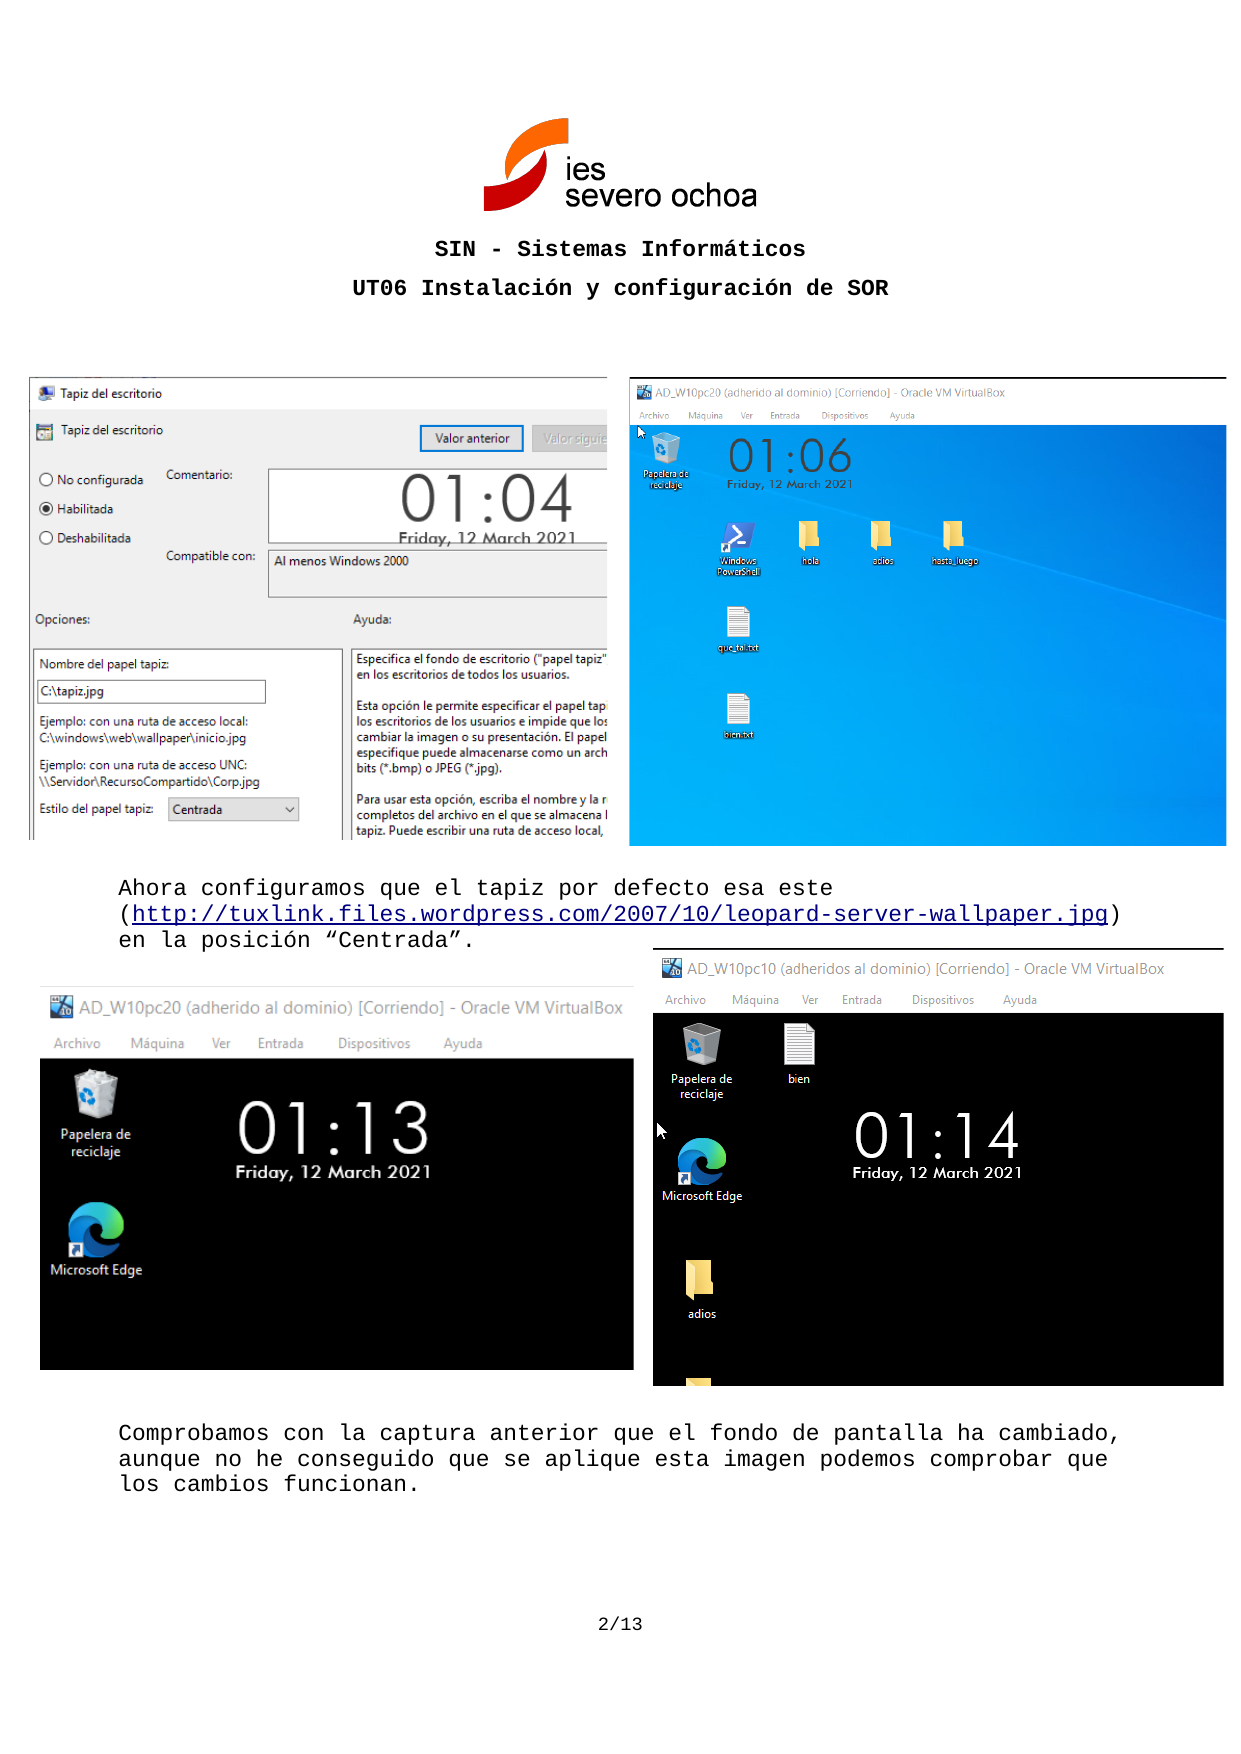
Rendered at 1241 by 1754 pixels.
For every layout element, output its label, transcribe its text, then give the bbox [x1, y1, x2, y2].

picture [29, 375, 608, 840]
picture [749, 494, 759, 499]
picture [720, 647, 731, 651]
picture [773, 497, 783, 511]
picture [728, 694, 749, 723]
picture [728, 607, 749, 636]
picture [653, 948, 1224, 1386]
picture [638, 428, 644, 436]
picture [649, 471, 676, 477]
picture [832, 512, 838, 519]
text Comprobamos con la captura anterior que el fondo de pantalla ha cambiado, aunque no he conseguido que se aplique esta imagen podemos comprobar que los cambios funcionan. [118, 1421, 1122, 1499]
picture [920, 615, 930, 624]
picture [800, 522, 818, 548]
picture [722, 523, 755, 552]
picture [962, 668, 983, 683]
text en la posición “Centrada”. [118, 928, 1122, 954]
picture [629, 377, 1227, 846]
picture [714, 457, 724, 461]
picture [40, 986, 634, 1370]
picture [483, 118, 757, 211]
picture [745, 569, 759, 574]
text Ahora configuramos que el tapiz por defecto esa este (http://tuxlink.files.wordpress.com/2007/10/leopard-server-wallpaper.jpg) [118, 876, 1122, 928]
picture [722, 558, 742, 563]
picture [669, 482, 681, 489]
